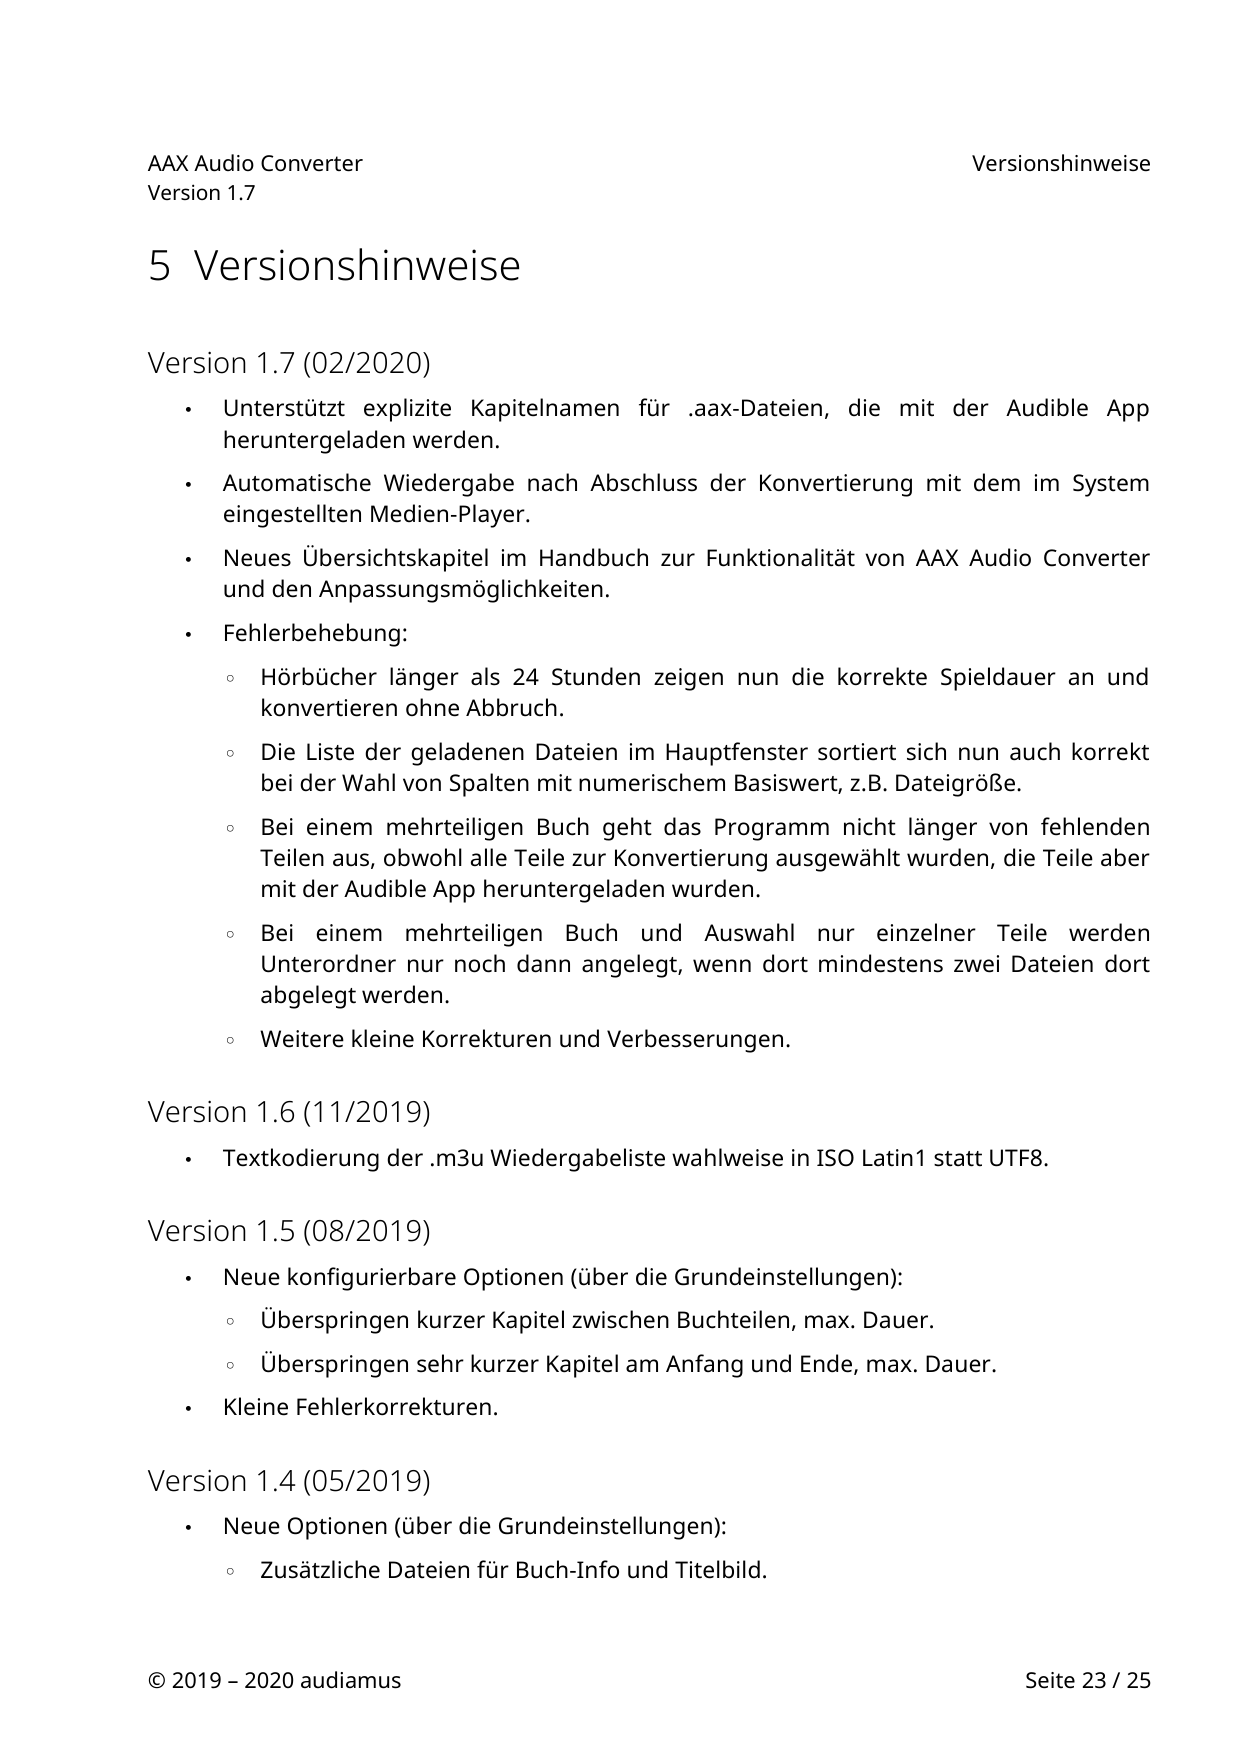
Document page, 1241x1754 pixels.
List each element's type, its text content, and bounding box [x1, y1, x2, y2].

list Überspringen kurzer Kapitel zwischen Buchteilen, max. Dauer. [223, 1304, 1152, 1335]
subtitle Version 1.5 (08/2019) [148, 1210, 1152, 1250]
list Zusätzliche Dateien für Buch-Info und Titelbild. [223, 1554, 1152, 1585]
list Neue Optionen (über die Grundeinstellungen): [185, 1510, 1152, 1541]
list Bei einem mehrteiligen Buch geht das Programm nicht länger von fehlenden Teilen aus, obwohl alle Teile zur Konvertierung ausgewählt wurden, die Teile aber mit der Audible App heruntergeladen wurden. [223, 810, 1152, 904]
list Neues Übersichtskapitel im Handbuch zur Funktionalität von AAX Audio Converter und den Anpassungsmöglichkeiten. [185, 542, 1152, 604]
list Automatische Wiedergabe nach Abschluss der Konvertierung mit dem im System eingestellten Medien-Player. [185, 467, 1152, 530]
list Textkodierung der .m3u Wiedergabeliste wahlweise in ISO Latin1 statt UTF8. [185, 1142, 1152, 1173]
list Fehlerbehebung: [185, 617, 1152, 648]
list Neue konfigurierbare Optionen (über die Grundeinstellungen): [185, 1260, 1152, 1292]
list Hörbücher länger als 24 Stunden zeigen nun die korrekte Spieldauer an und konvertieren ohne Abbruch. [223, 661, 1152, 723]
list Überspringen sehr kurzer Kapitel am Anfang und Ende, max. Dauer. [223, 1348, 1152, 1379]
list Weitere kleine Korrekturen und Verbesserungen. [223, 1023, 1152, 1054]
subtitle Version 1.7 (02/2020) [148, 342, 1152, 382]
list Kleine Fehlerkorrekturen. [185, 1391, 1152, 1423]
subtitle Version 1.4 (05/2019) [148, 1460, 1152, 1499]
subtitle Versionshinweise [148, 235, 1152, 292]
list Die Liste der geladenen Dateien im Hauptfenster sortiert sich nun auch korrekt bei der Wahl von Spalten mit numerischem Basiswert, z.B. Dateigröße. [223, 736, 1152, 798]
subtitle Version 1.6 (11/2019) [148, 1091, 1152, 1131]
list Bei einem mehrteiligen Buch und Auswahl nur einzelner Teile werden Unterordner nur noch dann angelegt, wenn dort mindestens zwei Dateien dort abgelegt werden. [223, 917, 1152, 1010]
list Unterstützt explizite Kapitelnamen für .aax-Dateien, die mit der Audible App heruntergeladen werden. [185, 392, 1152, 455]
